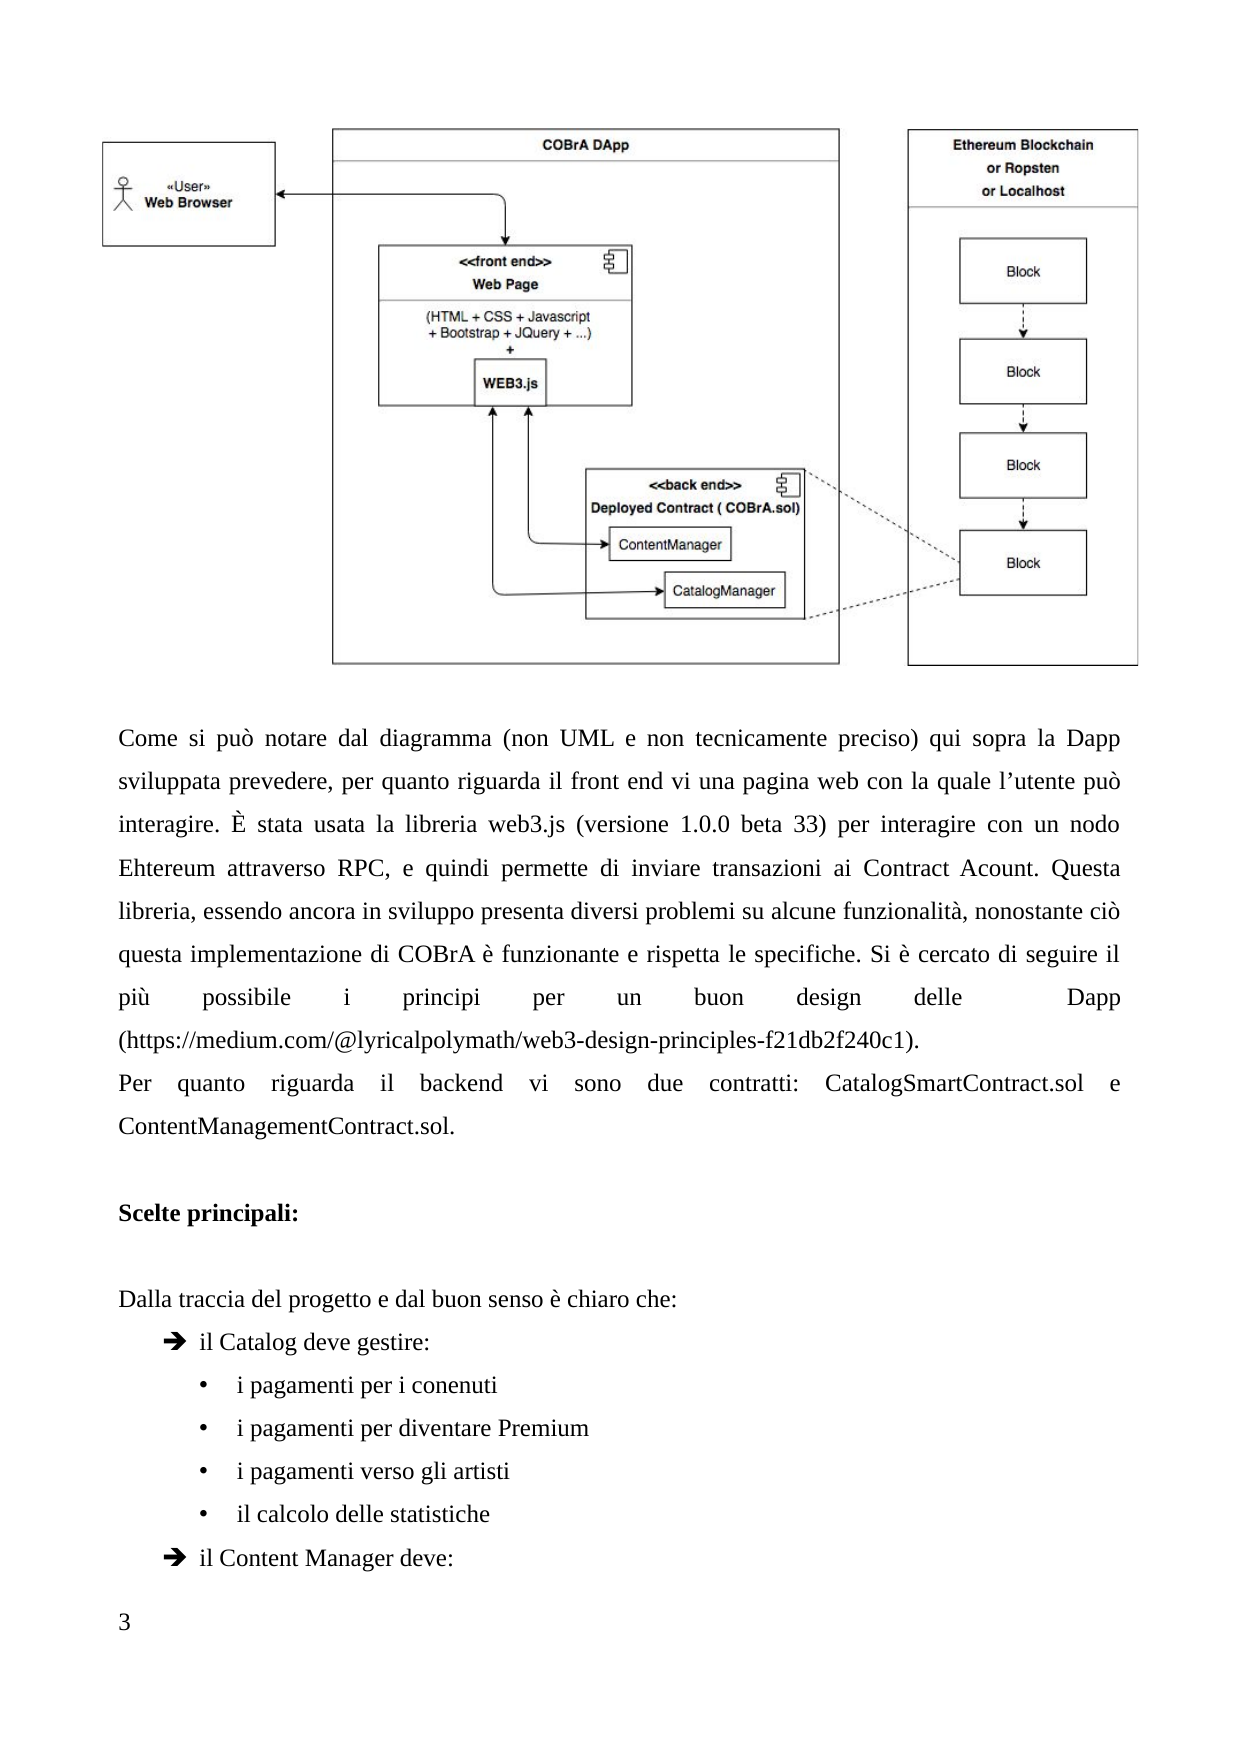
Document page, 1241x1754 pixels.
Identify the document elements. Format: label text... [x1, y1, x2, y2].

list i pagamenti per diventare Premium [199, 1413, 1122, 1442]
text Per quanto riguarda il backend vi sono due contratti: CatalogSmartContract.sol e ContentManagementContract.sol. [118, 1068, 1122, 1140]
list i pagamenti verso gli artisti [199, 1456, 1122, 1485]
list il calcolo delle statistiche [199, 1499, 1122, 1528]
list i pagamenti per i conenuti [199, 1370, 1122, 1399]
text Dalla traccia del progetto e dal buon senso è chiaro che: [118, 1284, 1122, 1313]
list il Catalog deve gestire: [162, 1327, 1122, 1356]
text Come si può notare dal diagramma (non UML e non tecnicamente preciso) qui sopra la Dapp sviluppata prevedere, per quanto riguarda il front end vi una pagina web con la quale l’utente può interagire. È stata usata la libreria web3.js (versione 1.0.0 beta 33) per interagire con un nodo Ehtereum attraverso RPC, e quindi permette di inviare transazioni ai Contract Acount. Questa libreria, essendo ancora in sviluppo presenta diversi problemi su alcune funzionalità, nonostante ciò questa implementazione di COBrA è funzionante e rispetta le specifiche. Si è cercato di seguire il più possibile i principi per un buon design delle Dapp (https://medium.com/@lyricalpolymath/web3-design-principles-f21db2f240c1). [118, 723, 1122, 1054]
picture [102, 128, 1139, 666]
text Scelte principali: [118, 1198, 1122, 1226]
list il Content Manager deve: [162, 1543, 1122, 1571]
